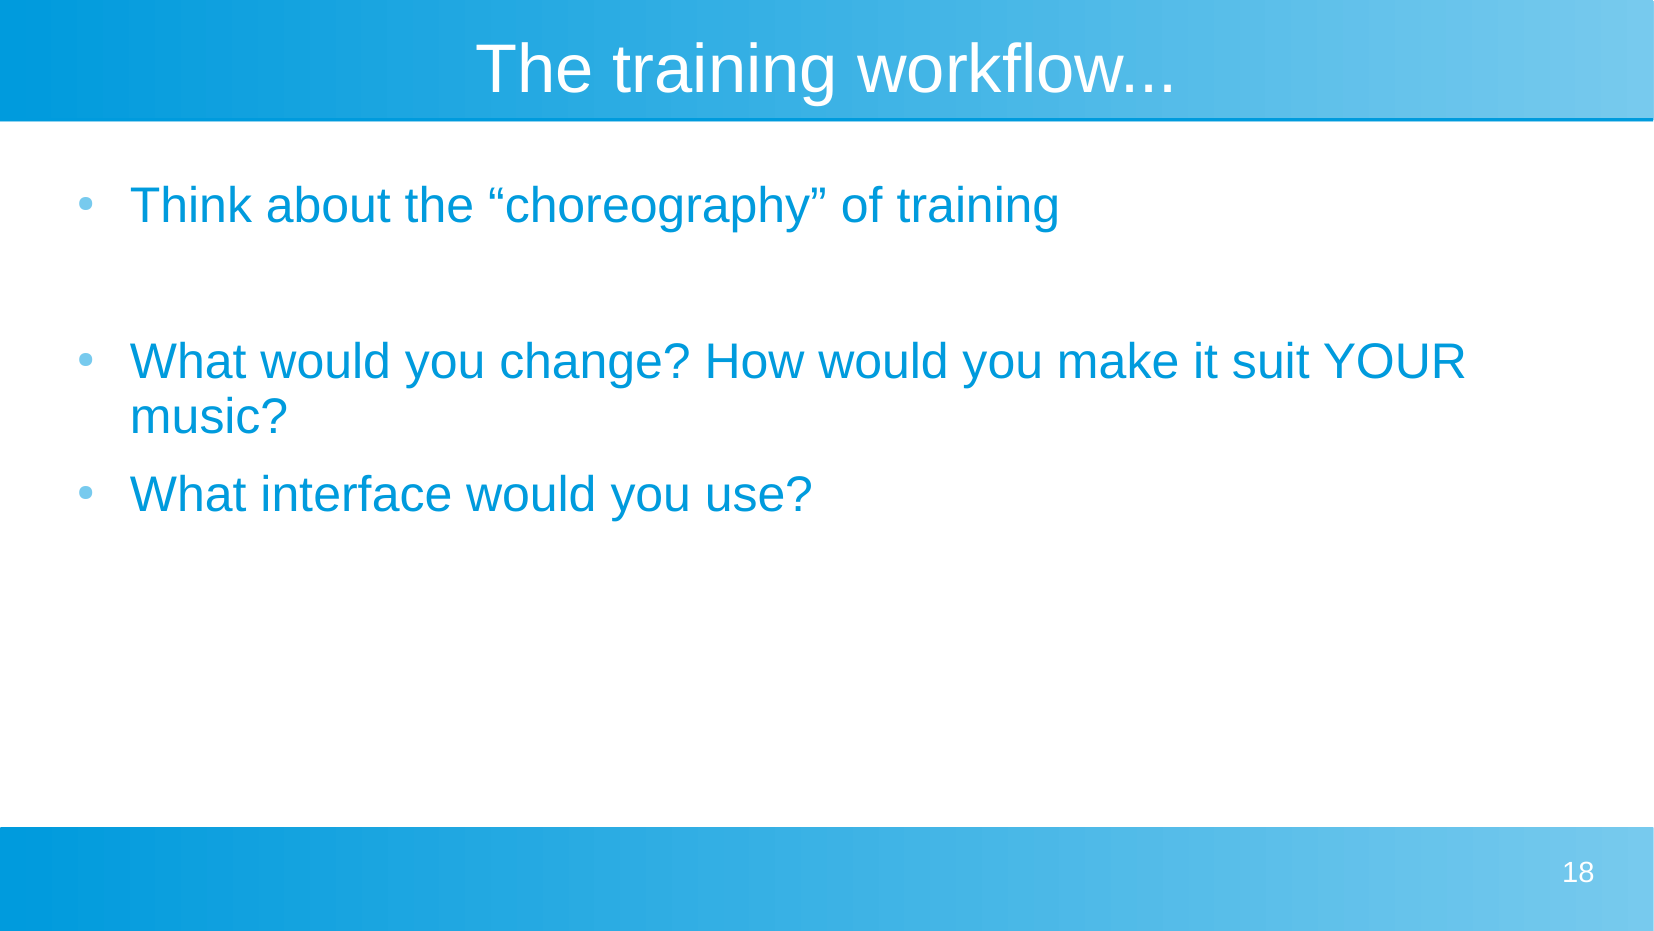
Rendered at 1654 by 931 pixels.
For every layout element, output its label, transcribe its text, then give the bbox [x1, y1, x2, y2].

list Think about the “choreography” of training What would you change? How would you make it suit YOUR music? What interface would you use? [59, 177, 1595, 768]
title The training workflow... [59, 29, 1595, 108]
